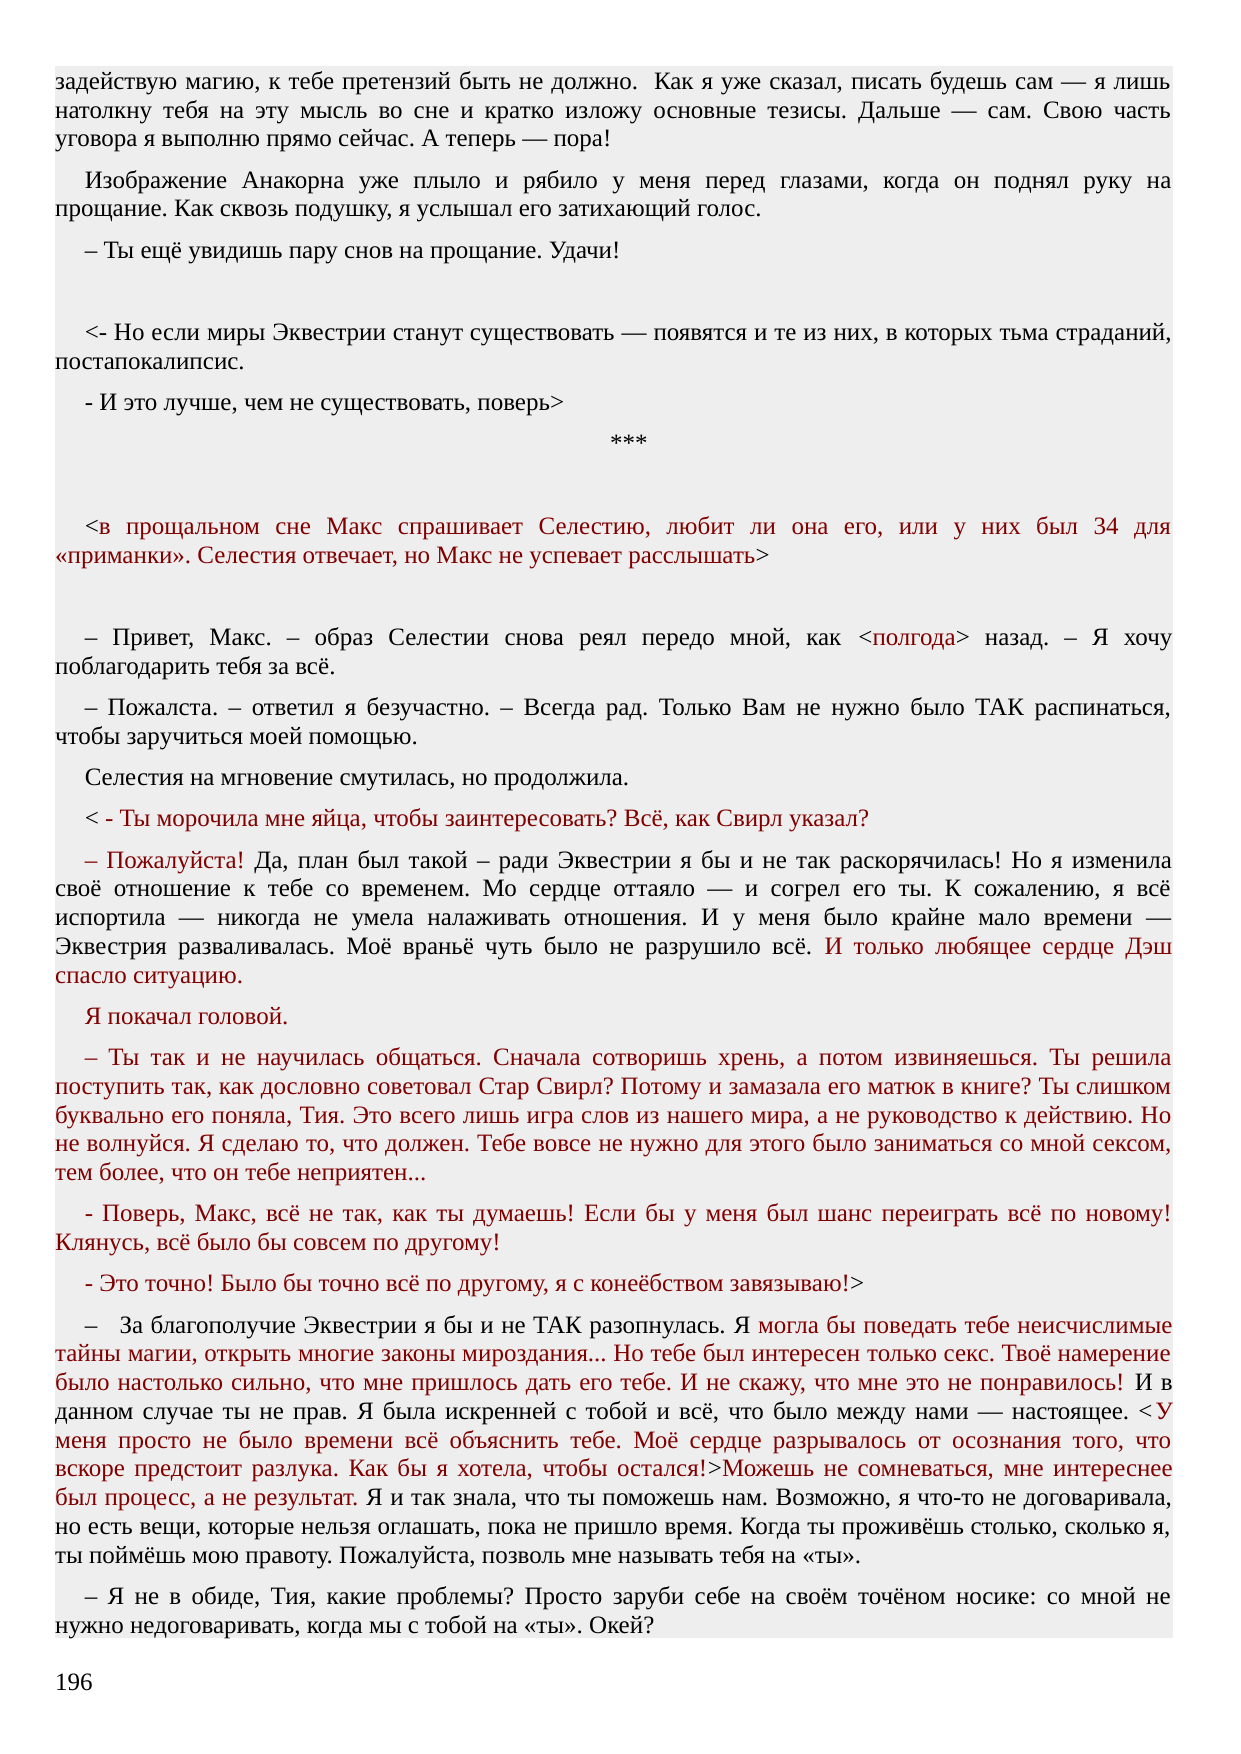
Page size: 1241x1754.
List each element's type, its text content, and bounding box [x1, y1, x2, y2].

text – Я не в обиде, Тия, какие проблемы? Просто заруби себе на своём точёном носике: со мной не нужно недоговаривать, когда мы с тобой на «ты». Окей? [55, 1581, 1173, 1638]
text Селестия на мгновение смутилась, но продолжила. [55, 762, 1173, 791]
text – Пожалста. – ответил я безучастно. – Всегда рад. Только Вам не нужно было ТАК распинаться, чтобы заручиться моей помощью. [55, 692, 1173, 750]
text – Ты так и не научилась общаться. Сначала сотворишь хрень, а потом извиняешься. Ты решила поступить так, как дословно советовал Стар Свирл? Потому и замазала его матюк в книге? Ты слишком буквально его поняла, Тия. Это всего лишь игра слов из нашего мира, а не руководство к действию. Но не волнуйся. Я сделаю то, что должен. Тебе вовсе не нужно для этого было заниматься со мной сексом, тем более, что он тебе неприятен... [55, 1042, 1173, 1186]
text Изображение Анакорна уже плыло и рябило у меня перед глазами, когда он поднял руку на прощание. Как сквозь подушку, я услышал его затихающий голос. [55, 165, 1173, 222]
text – Привет, Макс. – образ Селестии снова реял передо мной, как <полгода> назад. – Я хочу поблагодарить тебя за всё. [55, 622, 1173, 680]
text - Это точно! Было бы точно всё по другому, я с конеёбством завязываю!> [55, 1268, 1173, 1297]
text Я покачал головой. [55, 1001, 1173, 1030]
text задействую магию, к тебе претензий быть не должно. Как я уже сказал, писать будешь сам — я лишь натолкну тебя на эту мысль во сне и кратко изложу основные тезисы. Дальше — сам. Свою часть уговора я выполню прямо сейчас. А теперь — пора! [55, 66, 1173, 152]
text – За благополучие Эквестрии я бы и не ТАК разопнулась. Я могла бы поведать тебе неисчислимые тайны магии, открыть многие законы мироздания... Но тебе был интересен только секс. Твоё намерение было настолько сильно, что мне пришлось дать его тебе. И не скажу, что мне это не понравилось! И в данном случае ты не прав. Я была искренней с тобой и всё, что было между нами — настоящее. <У меня просто не было времени всё объяснить тебе. Моё сердце разрывалось от осознания того, что вскоре предстоит разлука. Как бы я хотела, чтобы остался!>Можешь не сомневаться, мне интереснее был процесс, а не результат. Я и так знала, что ты поможешь нам. Возможно, я что-то не договаривала, но есть вещи, которые нельзя оглашать, пока не пришло время. Когда ты проживёшь столько, сколько я, ты поймёшь мою правоту. Пожалуйста, позволь мне называть тебя на «ты». [55, 1310, 1173, 1568]
text <- Но если миры Эквестрии станут существовать — появятся и те из них, в которых тьма страданий, постапокалипсис. [55, 317, 1173, 375]
text < - Ты морочила мне яйца, чтобы заинтересовать? Всё, как Свирл указал? [55, 803, 1173, 832]
text *** [55, 428, 1173, 457]
text – Ты ещё увидишь пару снов на прощание. Удачи! [55, 235, 1173, 263]
text - Поверь, Макс, всё не так, как ты думаешь! Если бы у меня был шанс переиграть всё по новому! Клянусь, всё было бы совсем по другому! [55, 1198, 1173, 1256]
text - И это лучше, чем не существовать, поверь> [55, 387, 1173, 416]
text <в прощальном сне Макс спрашивает Селестию, любит ли она его, или у них был 34 для «приманки». Селестия отвечает, но Макс не успевает расслышать> [55, 511, 1173, 568]
text – Пожалуйста! Да, план был такой – ради Эквестрии я бы и не так раскорячилась! Но я изменила своё отношение к тебе со временем. Мо сердце оттаяло — и согрел его ты. К сожалению, я всё испортила — никогда не умела налаживать отношения. И у меня было крайне мало времени — Эквестрия разваливалась. Моё враньё чуть было не разрушило всё. И только любящее сердце Дэш спасло ситуацию. [55, 845, 1173, 988]
